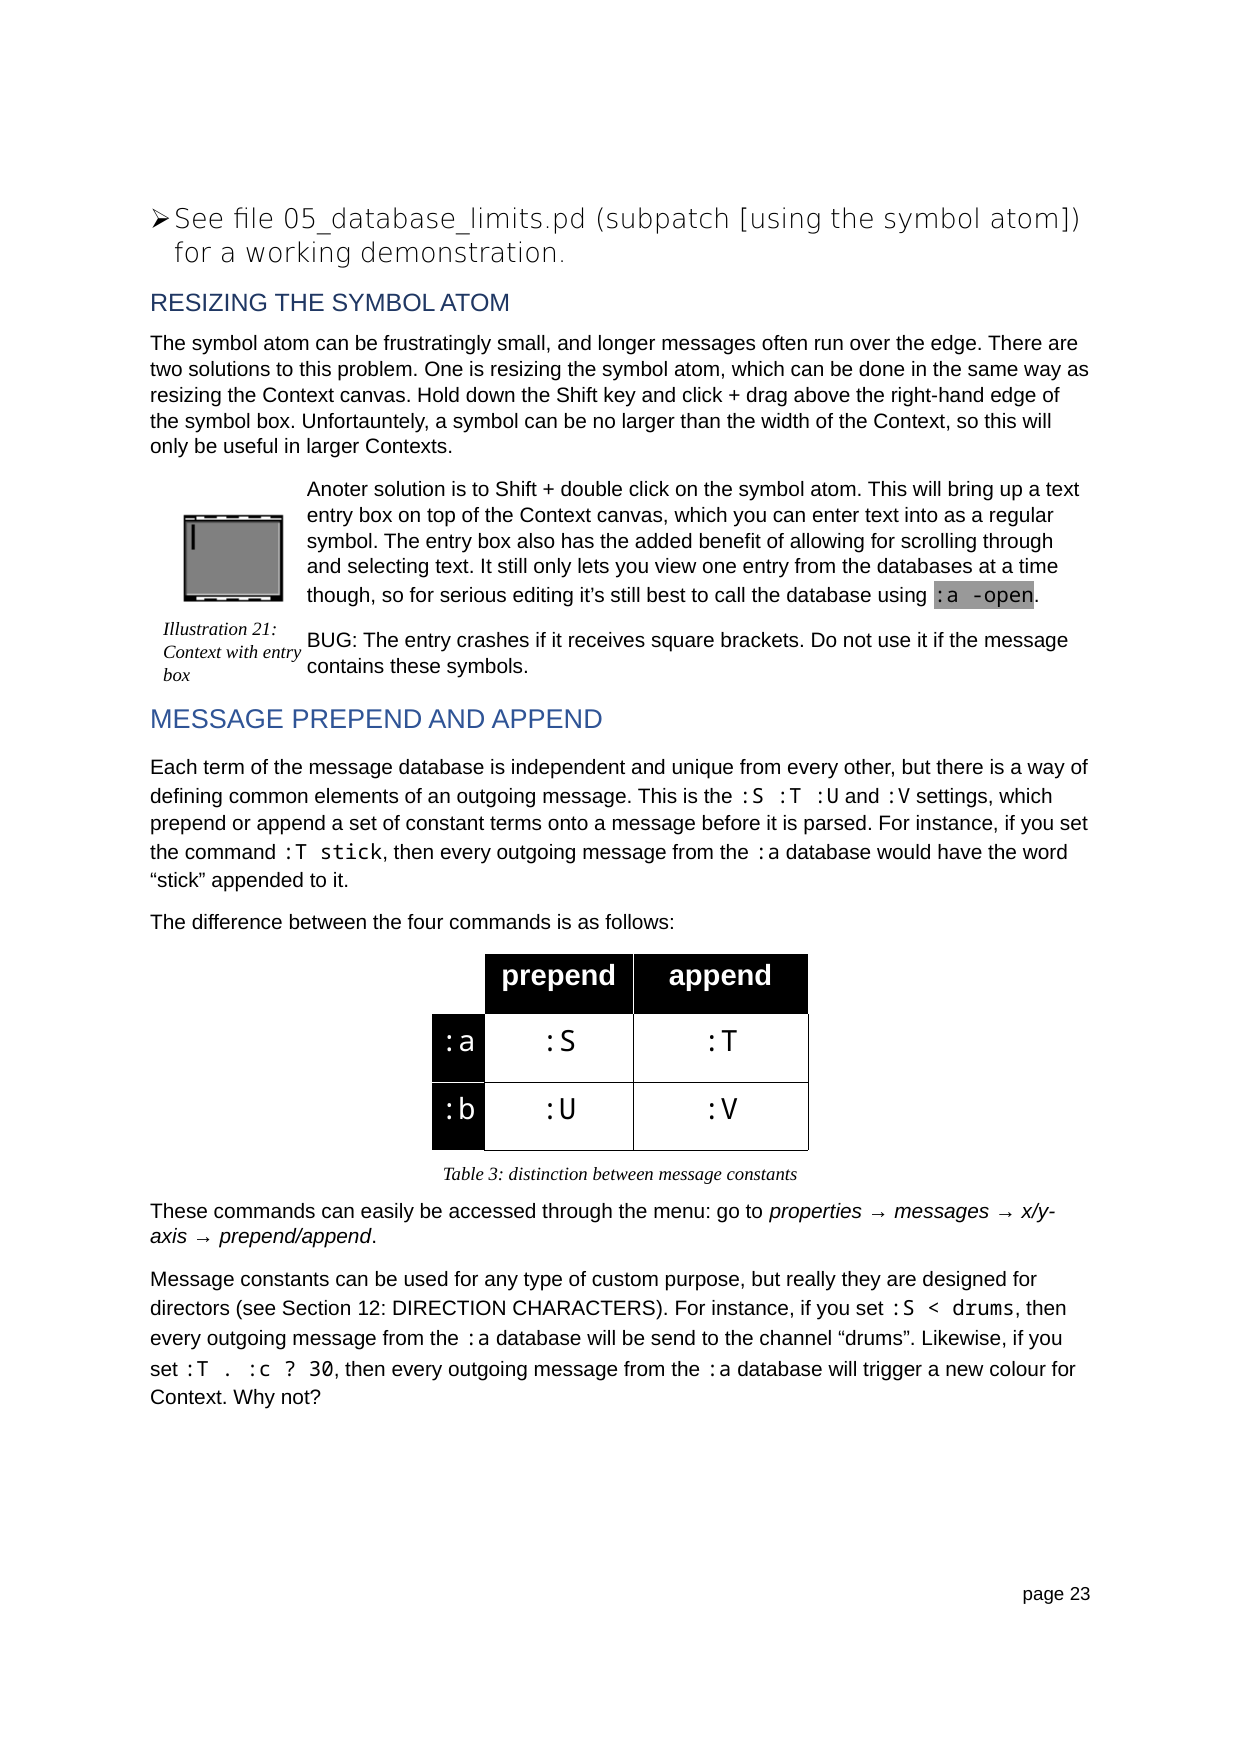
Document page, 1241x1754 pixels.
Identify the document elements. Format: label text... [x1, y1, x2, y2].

text Table 3: distinction between message constants [150, 1163, 1090, 1184]
text BUG: The entry crashes if it receives square brackets. Do not use it if the message contains these symbols. [307, 628, 1090, 678]
picture [162, 498, 307, 616]
table_cell :S [485, 1015, 633, 1082]
subtitle RESIZING THE SYMBOL ATOM [150, 288, 1090, 317]
table_cell :b [432, 1083, 484, 1150]
table_header append [634, 954, 808, 1014]
table_cell :a [432, 1014, 484, 1082]
text Each term of the message database is independent and unique from every other, but there is a way of defining common elements of an outgoing message. This is the :S :T :U and :V settings, which prepend or append a set of constant terms onto a message before it is parsed. For instance, if you set the command :T stick, then every outgoing message from the :a database would have the word “stick” appended to it. [150, 754, 1090, 891]
table_cell :T [634, 1015, 808, 1082]
text Illustration 21: Context with entry box [163, 616, 307, 686]
text The difference between the four commands is as follows: [150, 910, 1090, 934]
table_cell :U [485, 1083, 633, 1150]
text Message constants can be used for any type of custom purpose, but really they are designed for directors (see Section 12: DIRECTION CHARACTERS). For instance, if you set :S < drums, then every outgoing message from the :a database will be send to the channel “drums”. Likewise, if you set :T . :c ? 30, then every outgoing message from the :a database will trigger a new colour for Context. Why not? [150, 1267, 1090, 1408]
list See file 05_database_limits.pd (subpatch [using the symbol atom]) for a working demonstration. [150, 203, 1090, 269]
text Anoter solution is to Shift + double click on the symbol atom. This will bring up a text entry box on top of the Context canvas, which you can enter text into as a regular symbol. The entry box also has the added benefit of allowing for scrolling through and selecting text. It still only lets you view one entry from the databases at a time though, so for serious editing it’s still best to call the database using :a -open. [150, 477, 1090, 609]
text The symbol atom can be frustratingly small, and longer messages often run over the edge. There are two solutions to this problem. One is resizing the symbol atom, which can be done in the same way as resizing the Context canvas. Hold down the Shift key and click + drag above the right-hand edge of the symbol box. Unfortauntely, a symbol can be no larger than the width of the Context, so this will only be useful in larger Contexts. [150, 331, 1090, 458]
text These commands can easily be accessed through the menu: go to properties → messages → x/y-axis → prepend/append. [150, 1198, 1090, 1248]
table_header prepend [485, 954, 633, 1014]
subtitle MESSAGE PREPEND AND APPEND [150, 703, 1090, 734]
table_cell :V [634, 1083, 808, 1150]
table_header [431, 953, 484, 1014]
